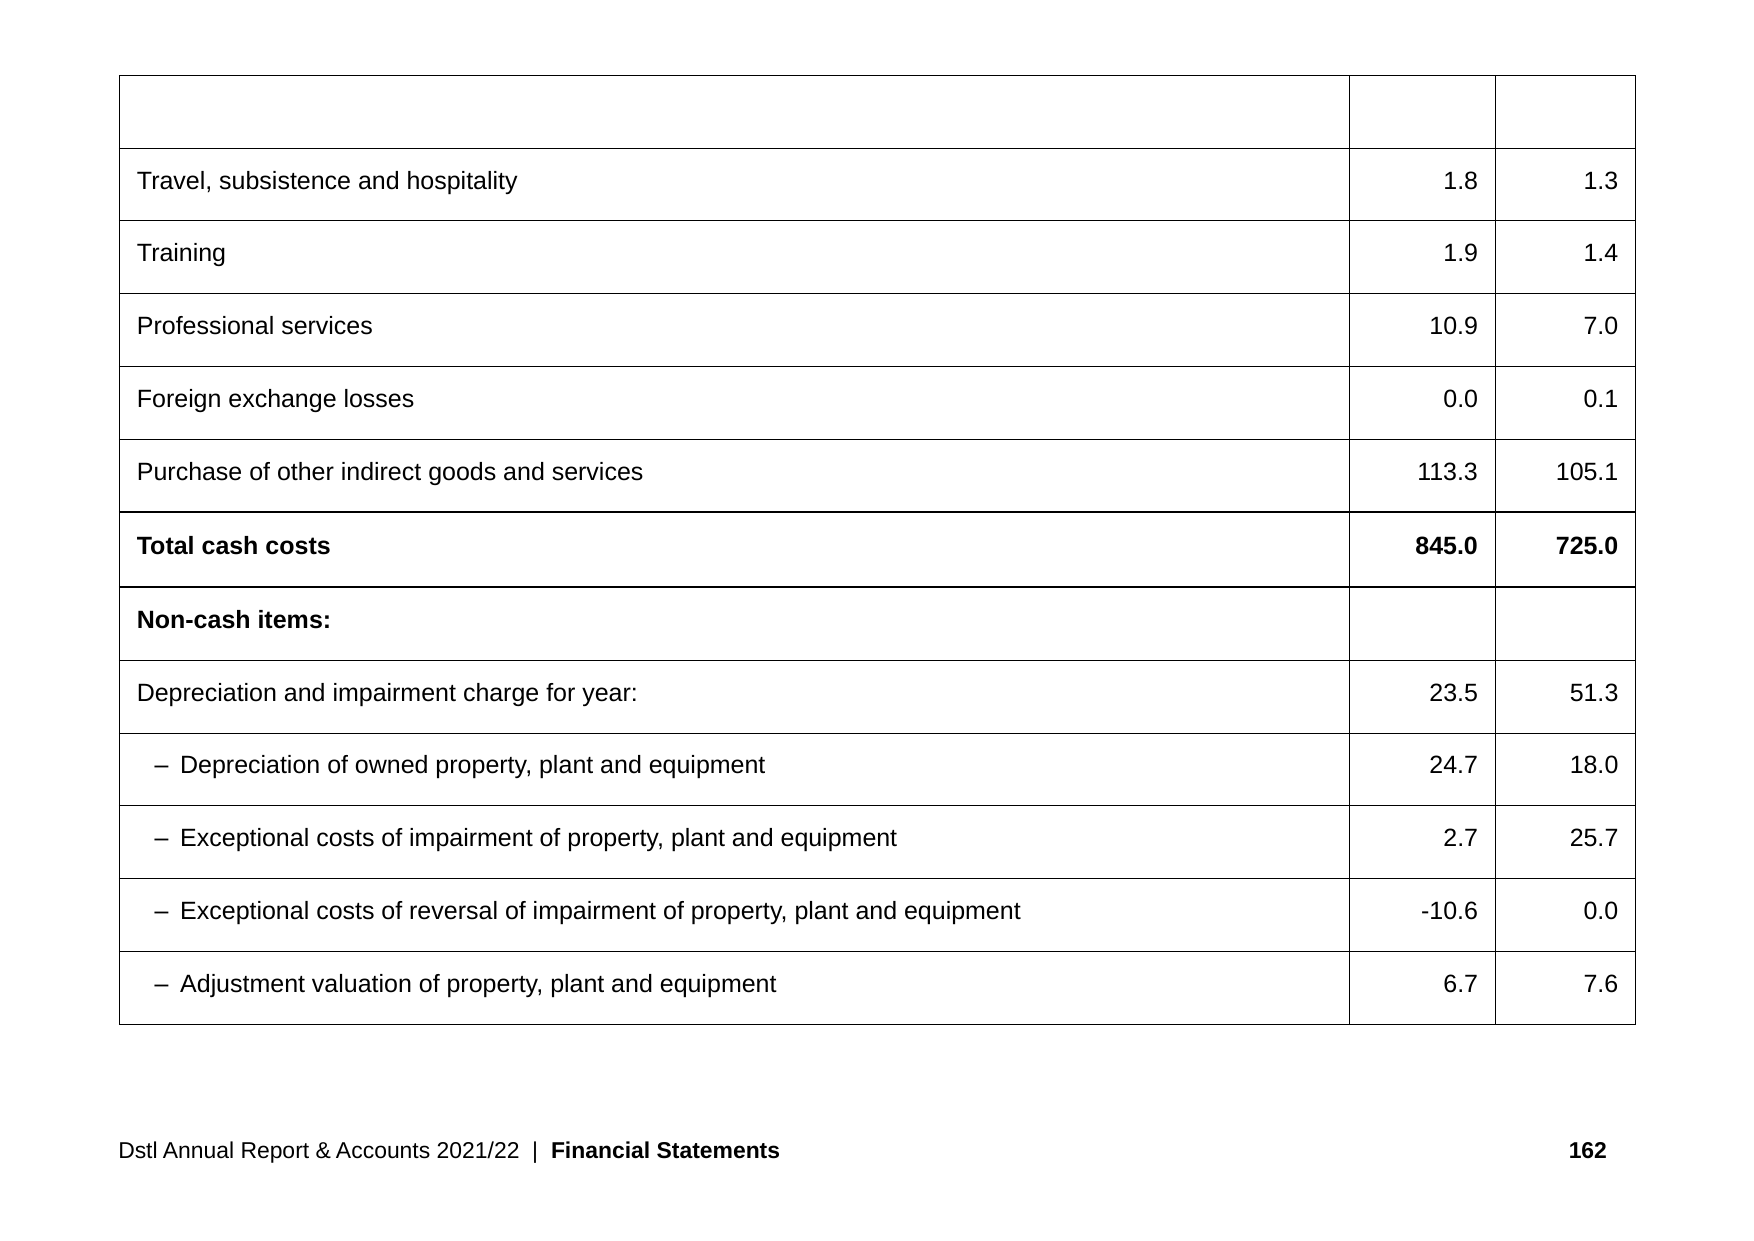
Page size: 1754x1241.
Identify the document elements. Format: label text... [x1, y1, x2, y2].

table_cell 6.7 [1350, 952, 1495, 1024]
table_cell 7.6 [1496, 952, 1635, 1024]
table_cell 7.0 [1496, 294, 1635, 366]
table_cell 105.1 [1496, 440, 1635, 511]
table_cell Exceptional costs of reversal of impairment of property, plant and equipment [120, 879, 1349, 951]
table_cell [1350, 76, 1495, 148]
table_cell 1.8 [1350, 149, 1495, 220]
table_cell 2.7 [1350, 806, 1495, 878]
table_cell Travel, subsistence and hospitality [120, 149, 1349, 220]
table_cell [1496, 76, 1635, 148]
table_cell 51.3 [1496, 661, 1635, 732]
table_cell [120, 76, 1349, 148]
table_cell Depreciation and impairment charge for year: [120, 661, 1349, 732]
table_cell 25.7 [1496, 806, 1635, 878]
table_cell [1350, 588, 1495, 660]
table_cell Non-cash items: [120, 588, 1349, 660]
table_cell [1496, 588, 1635, 660]
table_cell 0.1 [1496, 367, 1635, 438]
table_cell 0.0 [1350, 367, 1495, 438]
table_cell -10.6 [1350, 879, 1495, 951]
table_cell Adjustment valuation of property, plant and equipment [120, 952, 1349, 1024]
table_cell Total cash costs [120, 513, 1349, 586]
table_cell Exceptional costs of impairment of property, plant and equipment [120, 806, 1349, 878]
table_cell 0.0 [1496, 879, 1635, 951]
table_cell Professional services [120, 294, 1349, 366]
table_cell 1.4 [1496, 221, 1635, 293]
table_cell 725.0 [1496, 513, 1635, 586]
table_cell Purchase of other indirect goods and services [120, 440, 1349, 511]
table_cell Depreciation of owned property, plant and equipment [120, 734, 1349, 805]
table_cell Training [120, 221, 1349, 293]
table_cell 24.7 [1350, 734, 1495, 805]
table_cell 18.0 [1496, 734, 1635, 805]
table_cell 1.9 [1350, 221, 1495, 293]
table_cell 1.3 [1496, 149, 1635, 220]
table_cell Foreign exchange losses [120, 367, 1349, 438]
table_cell 10.9 [1350, 294, 1495, 366]
table_cell 113.3 [1350, 440, 1495, 511]
table_cell 845.0 [1350, 513, 1495, 586]
table_cell 23.5 [1350, 661, 1495, 732]
